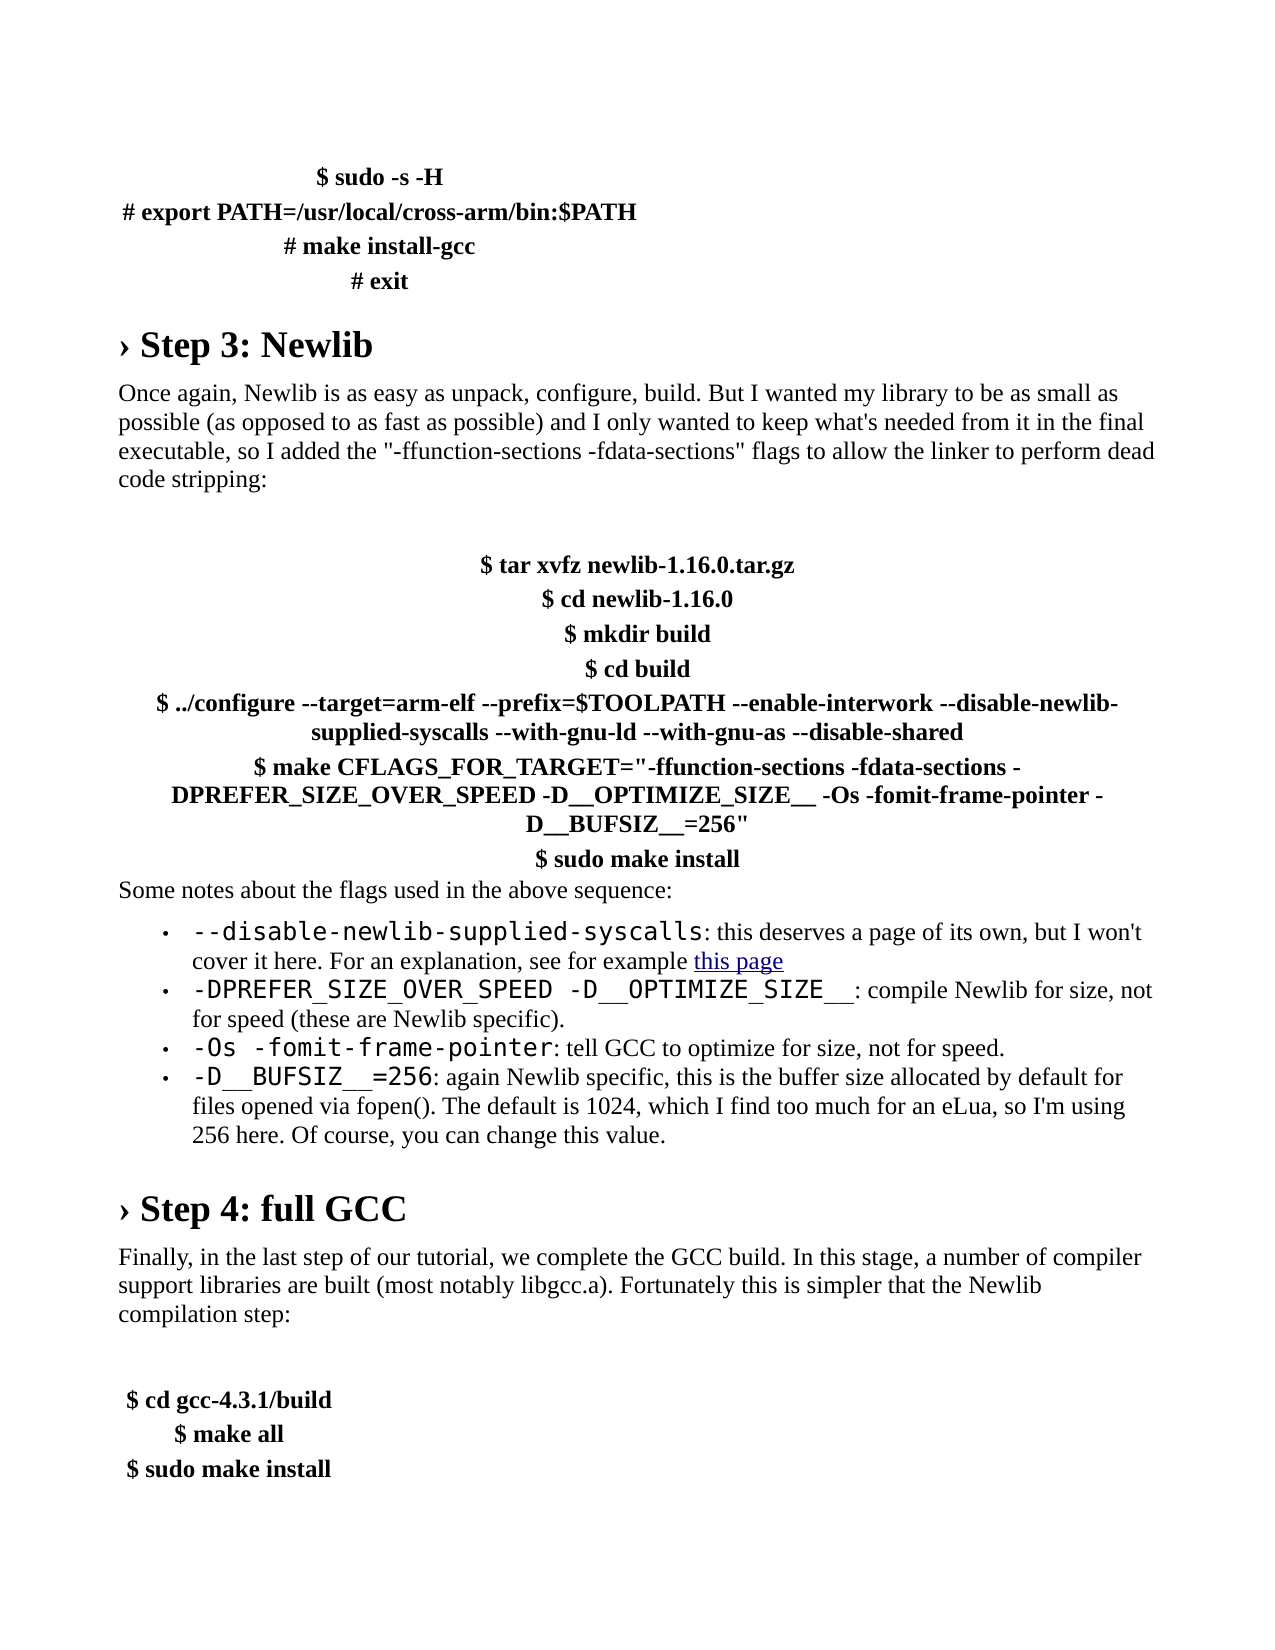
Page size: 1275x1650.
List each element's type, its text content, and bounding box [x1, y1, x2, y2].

table_cell # make install-gcc [118, 229, 641, 263]
table_cell $ cd newlib-1.16.0 [118, 582, 1157, 616]
table_cell $ mkdir build [118, 616, 1157, 651]
table_cell $ sudo make install [118, 841, 1157, 875]
table_cell # exit [118, 263, 641, 298]
table_cell # export PATH=/usr/local/cross-arm/bin:$PATH [118, 194, 641, 228]
list -DPREFER_SIZE_OVER_SPEED -D__OPTIMIZE_SIZE__: compile Newlib for size, not for speed (these are Newlib specific). [162, 975, 1157, 1033]
list -D__BUFSIZ__=256: again Newlib specific, this is the buffer size allocated by default for files opened via fopen(). The default is 1024, which I find too much for an eLua, so I'm using 256 here. Of course, you can change this value. [162, 1062, 1157, 1149]
table_cell $ cd build [118, 651, 1157, 685]
table_header $ cd gcc-4.3.1/build [118, 1382, 340, 1416]
text Some notes about the flags used in the above sequence: [118, 875, 1157, 904]
table_header $ sudo -s -H [118, 159, 641, 194]
table_header $ tar xvfz newlib-1.16.0.tar.gz [118, 547, 1157, 582]
subtitle › Step 4: full GCC [118, 1186, 1157, 1229]
list -Os -fomit-frame-pointer: tell GCC to optimize for size, not for speed. [162, 1033, 1157, 1062]
list --disable-newlib-supplied-syscalls: this deserves a page of its own, but I won't cover it here. For an explanation, see for example this page [162, 917, 1157, 975]
text Finally, in the last step of our tutorial, we complete the GCC build. In this stage, a number of compiler support libraries are built (most notably libgcc.a). Fortunately this is simpler that the Newlib compilation step: [118, 1242, 1157, 1328]
table_cell $ ../configure --target=arm-elf --prefix=$TOOLPATH --enable-interwork --disable-newlib-supplied-syscalls --with-gnu-ld --with-gnu-as --disable-shared [118, 685, 1157, 749]
table_cell $ make CFLAGS_FOR_TARGET="-ffunction-sections -fdata-sections -DPREFER_SIZE_OVER_SPEED -D__OPTIMIZE_SIZE__ -Os -fomit-frame-pointer -D__BUFSIZ__=256" [118, 749, 1157, 841]
subtitle › Step 3: Newlib [118, 323, 1157, 366]
table_cell $ make all [118, 1416, 340, 1451]
text Once again, Newlib is as easy as unpack, configure, build. But I wanted my library to be as small as possible (as opposed to as fast as possible) and I only wanted to keep what's needed from it in the final executable, so I added the "-ffunction-sections -fdata-sections" flags to allow the linker to perform dead code stripping: [118, 378, 1157, 493]
table_cell $ sudo make install [118, 1451, 340, 1486]
